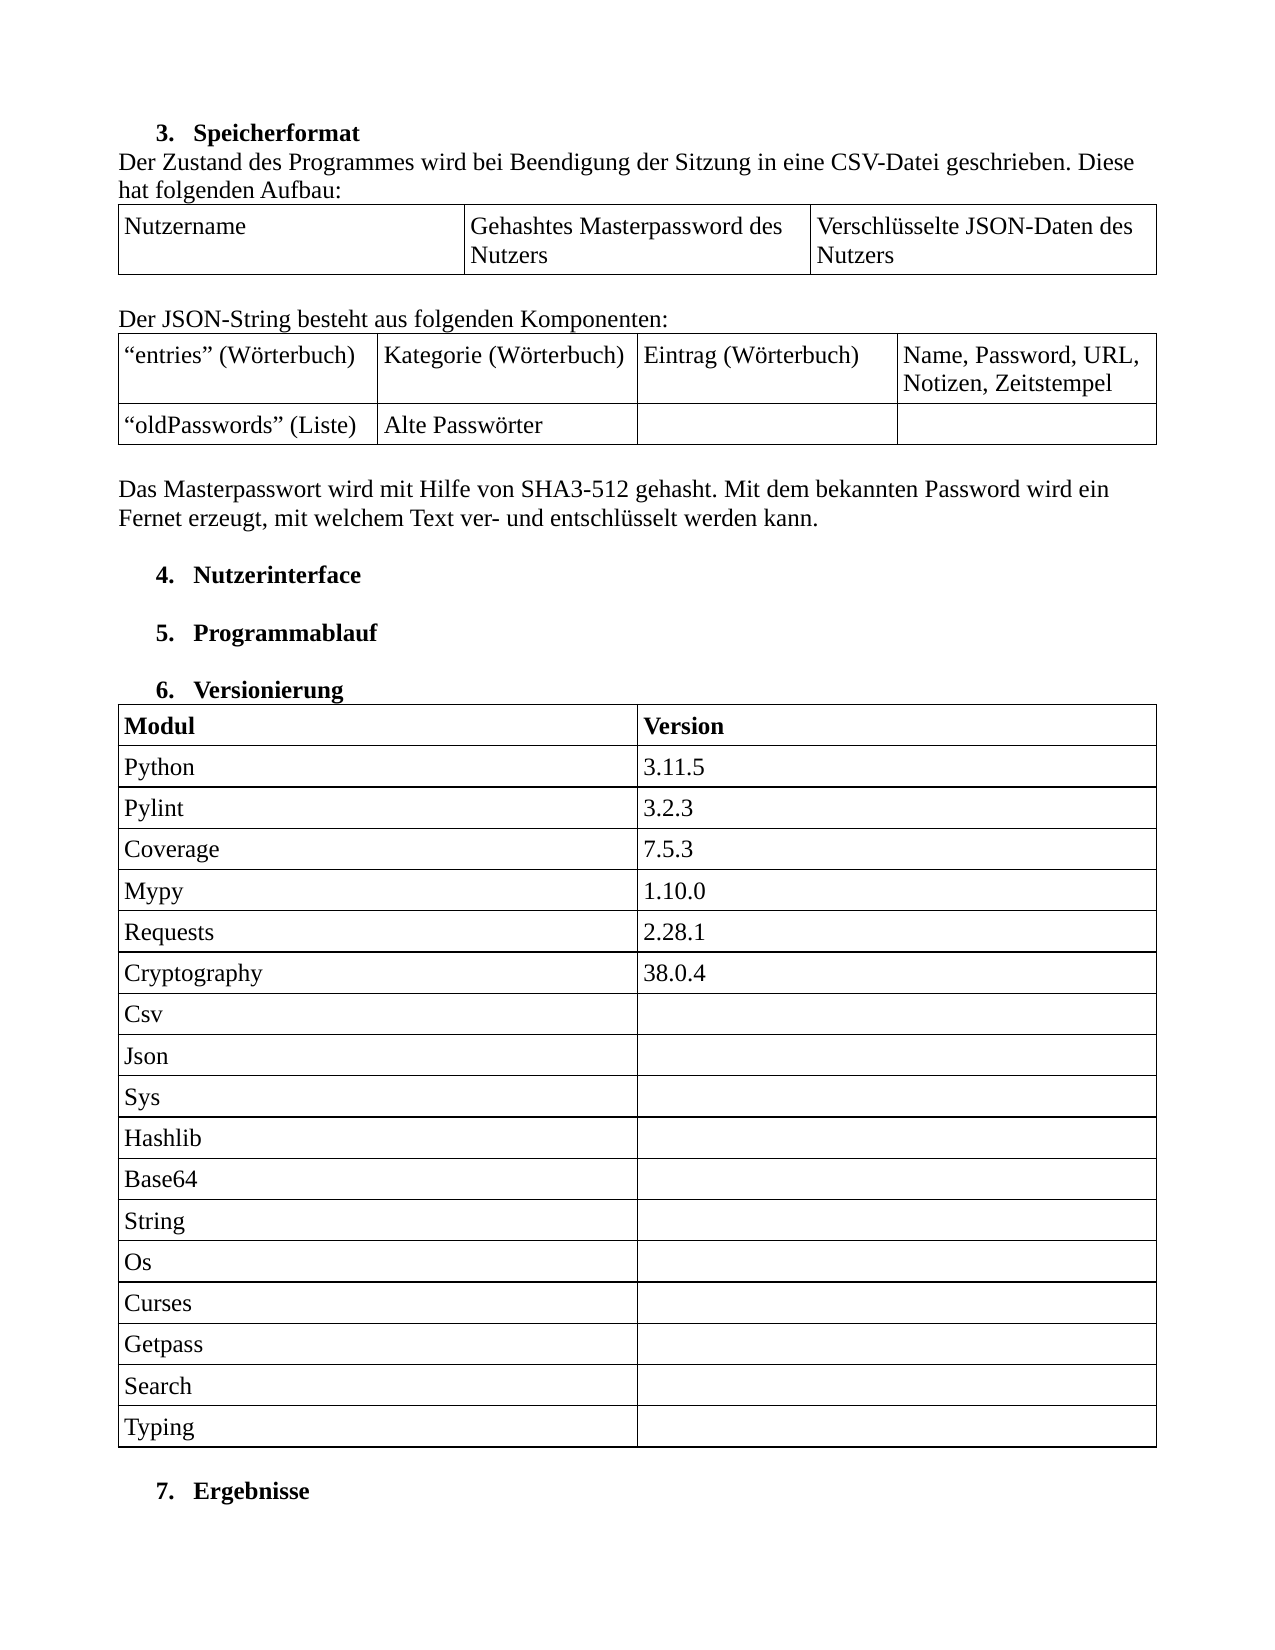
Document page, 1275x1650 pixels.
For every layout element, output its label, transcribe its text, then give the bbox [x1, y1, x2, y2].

table_cell [638, 1241, 1156, 1281]
table_header Verschlüsselte JSON-Daten des Nutzers [811, 205, 1156, 274]
list Nutzerinterface [156, 560, 1157, 589]
list Speicherformat [156, 118, 1157, 147]
table_cell Csv [119, 994, 637, 1034]
table_cell [638, 1159, 1156, 1199]
table_cell Coverage [119, 829, 637, 869]
table_cell [638, 1406, 1156, 1446]
table_cell 1.10.0 [638, 870, 1156, 910]
table_header Version [638, 705, 1156, 745]
table_cell [638, 1076, 1156, 1116]
table_cell [638, 1035, 1156, 1075]
table_cell Search [119, 1365, 637, 1405]
table_cell Os [119, 1241, 637, 1281]
list Programmablauf [156, 618, 1157, 646]
table_header Modul [119, 705, 637, 745]
table_cell Getpass [119, 1324, 637, 1364]
table_cell Cryptography [119, 953, 637, 993]
table_cell Json [119, 1035, 637, 1075]
table_cell Python [119, 746, 637, 786]
table_cell Curses [119, 1283, 637, 1323]
text Das Masterpasswort wird mit Hilfe von SHA3-512 gehasht. Mit dem bekannten Password wird ein Fernet erzeugt, mit welchem Text ver- und entschlüsselt werden kann. [118, 474, 1157, 531]
table_cell Typing [119, 1406, 637, 1446]
table_cell Requests [119, 911, 637, 951]
table_header Kategorie (Wörterbuch) [378, 334, 637, 403]
table_cell [638, 1118, 1156, 1158]
table_cell [898, 404, 1156, 444]
table_header Name, Password, URL, Notizen, Zeitstempel [898, 334, 1156, 403]
table_cell 38.0.4 [638, 953, 1156, 993]
table_cell [638, 994, 1156, 1034]
table_header “entries” (Wörterbuch) [119, 334, 377, 403]
table_cell Mypy [119, 870, 637, 910]
table_cell String [119, 1200, 637, 1240]
table_cell 3.11.5 [638, 746, 1156, 786]
table_cell Hashlib [119, 1118, 637, 1158]
table_cell 7.5.3 [638, 829, 1156, 869]
table_cell Pylint [119, 788, 637, 828]
text Der JSON-String besteht aus folgenden Komponenten: [118, 304, 1157, 333]
table_cell [638, 1365, 1156, 1405]
list Versionierung [156, 675, 1157, 704]
table_header Gehashtes Masterpassword des Nutzers [465, 205, 810, 274]
table_cell Alte Passwörter [378, 404, 637, 444]
table_cell [638, 404, 897, 444]
table_cell [638, 1283, 1156, 1323]
table_cell 2.28.1 [638, 911, 1156, 951]
table_cell [638, 1200, 1156, 1240]
table_header Eintrag (Wörterbuch) [638, 334, 897, 403]
table_cell [638, 1324, 1156, 1364]
table_cell Sys [119, 1076, 637, 1116]
table_cell 3.2.3 [638, 788, 1156, 828]
table_cell Base64 [119, 1159, 637, 1199]
text Der Zustand des Programmes wird bei Beendigung der Sitzung in eine CSV-Datei geschrieben. Diese hat folgenden Aufbau: [118, 147, 1157, 204]
table_cell “oldPasswords” (Liste) [119, 404, 377, 444]
table_header Nutzername [119, 205, 464, 274]
list Ergebnisse [156, 1476, 1157, 1505]
